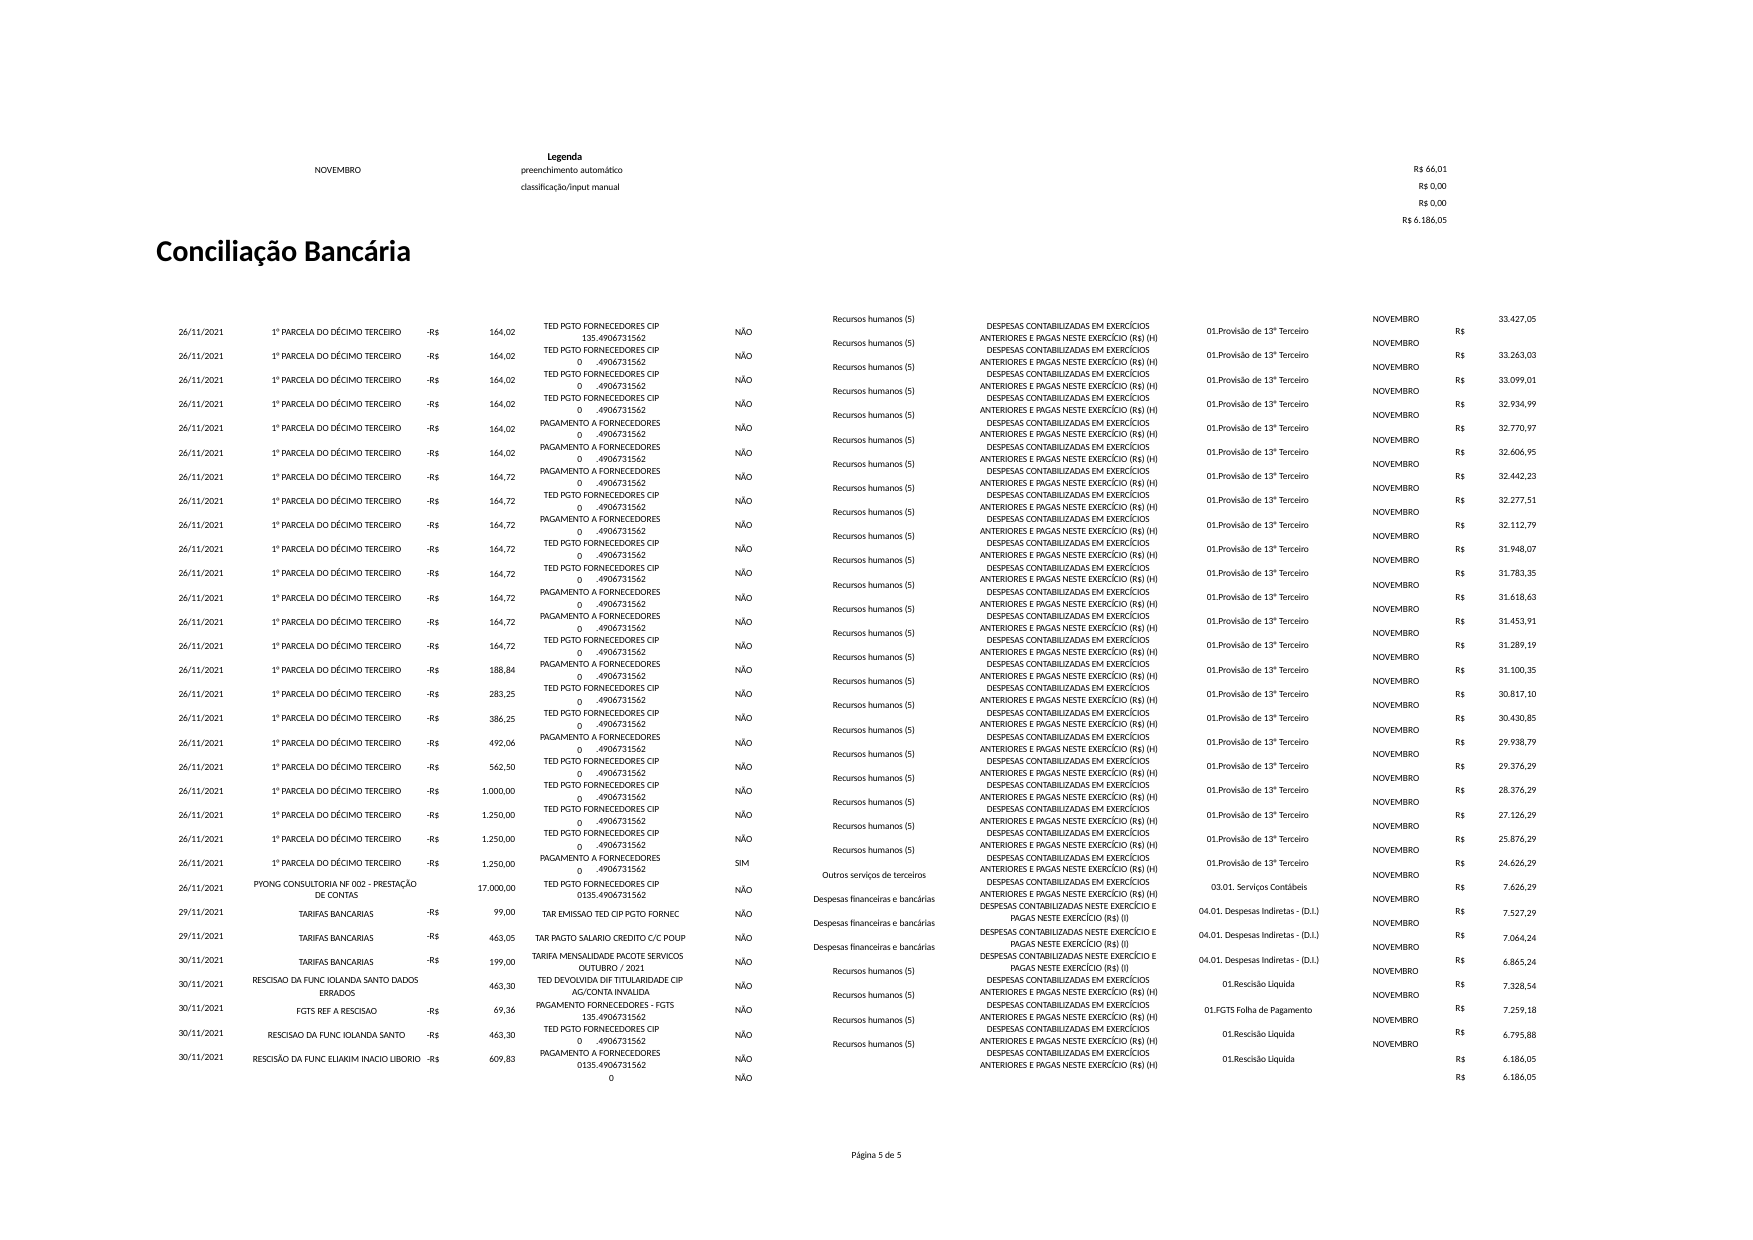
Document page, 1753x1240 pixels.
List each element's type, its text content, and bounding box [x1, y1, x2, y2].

text 135.4906731562 [582, 574, 679, 585]
text 135.4906731562 [596, 429, 679, 440]
text NOVEMBRO [1373, 362, 1452, 373]
text CREDOR [319, 301, 370, 313]
text DESPESAS CONTABILIZADAS EM EXERCÍCIOS [987, 344, 1184, 356]
text NOVEMBRO [1373, 942, 1452, 953]
text 01.Provisão de 13º Terceiro [1207, 664, 1336, 675]
text 01.Provisão de 13º Terceiro [1207, 374, 1336, 385]
text 3 [178, 979, 183, 990]
text DESPESAS CONTABILIZADAS EM EXERCÍCIOS [987, 779, 1184, 791]
text 32.442,23 [1498, 471, 1550, 482]
text 135.4906731562 [596, 381, 679, 392]
text ANTERIORES E PAGAS NESTE EXERCÍCIO (R$) (H) [980, 477, 1184, 488]
text R$ [1456, 1053, 1479, 1064]
text -R$ [427, 906, 454, 917]
text 01.Provisão de 13º Terceiro [1207, 809, 1336, 820]
text 01.Provisão de 13º Terceiro [1207, 422, 1336, 434]
text Data [191, 301, 226, 313]
text NÃO [735, 834, 766, 845]
text R$ [1455, 664, 1479, 675]
text PAGAS NESTE EXERCÍCIO (R$) (I) [1010, 938, 1184, 950]
text 164,72 [489, 568, 529, 579]
text 32.770,97 [1498, 422, 1550, 434]
text ANTERIORES E PAGAS NESTE EXERCÍCIO (R$) (H) [980, 791, 1184, 803]
text NOVEMBRO [1373, 869, 1452, 880]
text 6/11/2021 [183, 399, 237, 410]
text 32.934,99 [1498, 398, 1550, 409]
text NÃO [735, 495, 766, 507]
text NÃO [735, 908, 766, 919]
text 2 [178, 374, 183, 386]
text NOVEMBRO [1373, 797, 1452, 808]
text PAGAMENTO FORNECEDORES - FGTS [536, 999, 696, 1011]
text NOVEMBRO [1373, 966, 1452, 977]
text 01.Provisão de 13º Terceiro [1207, 447, 1336, 458]
text DESPESAS CONTABILIZADAS EM EXERCÍCIOS [987, 441, 1184, 452]
text 6/11/2021 [183, 519, 237, 531]
text TED PGTO FORNECEDORES CIP [544, 1023, 679, 1035]
text 2 [178, 640, 183, 652]
text PAGAMENTO A FORNECEDORES [540, 465, 679, 477]
text 135.4906731562 [582, 767, 679, 778]
text -R$ [427, 568, 454, 579]
text 164,72 [489, 496, 529, 507]
text -R$ [427, 471, 454, 482]
text -R$ [427, 930, 454, 942]
text 6/11/2021 [183, 374, 237, 386]
text 1° PARCELA DO DÉCIMO TERCEIRO [271, 834, 421, 845]
text NÃO [735, 1072, 766, 1083]
text 164,02 [489, 351, 529, 362]
text DESPESAS CONTABILIZADAS EM EXERCÍCIOS [987, 683, 1184, 694]
text DESPESAS CONTABILIZADAS EM EXERCÍCIOS [987, 465, 1184, 477]
text 01.Provisão de 13º Terceiro [1207, 857, 1336, 869]
text 01.Provisão de 13º Terceiro [1207, 519, 1336, 530]
text TED PGTO FORNECEDORES CIP [544, 707, 679, 718]
text NOVEMBRO [1373, 627, 1452, 639]
text 164,02 [489, 326, 530, 337]
text DESPESAS CONTABILIZADAS EM EXERCÍCIOS [987, 1047, 1184, 1059]
text -R$ [427, 954, 454, 966]
text Recursos humanos (5) [833, 579, 953, 590]
text 01.Provisão de 13º Terceiro [1207, 326, 1336, 337]
text 2 [178, 568, 183, 579]
text Finalidade [853, 301, 953, 313]
text -R$ [442, 882, 454, 893]
text NÃO [735, 785, 766, 797]
text NOVEMBRO [1373, 652, 1452, 663]
text VALOR PAGO [443, 301, 530, 313]
text 6/11/2021 [183, 447, 237, 458]
text 135.4906731562 [582, 1011, 679, 1022]
text 01.Provisão de 13º Terceiro [1207, 543, 1336, 554]
text Recursos humanos (5) [833, 1038, 953, 1049]
text 0 [577, 1036, 596, 1047]
text 463,05 [489, 932, 529, 944]
text Recursos humanos (5) [833, 676, 953, 687]
text Analitico de Credor [1355, 282, 1451, 294]
text -R$ [427, 447, 454, 458]
text 01.Rescisão Liquida [1222, 1053, 1309, 1064]
text Recursos humanos (5) [833, 748, 953, 759]
text 1° PARCELA DO DÉCIMO TERCEIRO [271, 423, 421, 434]
text 0/11/2021 [183, 1027, 237, 1038]
text DESPESAS CONTABILIZADAS NESTE EXERCÍCIO E [980, 951, 1184, 962]
text ANTERIORES E PAGAS NESTE EXERCÍCIO (R$) (H) [980, 743, 1184, 754]
text Recursos humanos (5) [833, 555, 953, 566]
text R$ [1455, 350, 1479, 361]
text 164,72 [489, 616, 529, 628]
text R$ [1455, 398, 1479, 409]
text 0 [577, 502, 596, 513]
text Recursos humanos (5) [833, 603, 953, 614]
text 0 [577, 526, 596, 537]
text R$ [1455, 930, 1479, 941]
text NÃO [735, 689, 766, 700]
text R$ [1455, 857, 1479, 869]
text 1.250,00 [482, 858, 529, 869]
text FGTS REF A RESCISAO [296, 1005, 391, 1017]
text 164,72 [489, 520, 529, 531]
text 1° PARCELA DO DÉCIMO TERCEIRO [271, 616, 421, 627]
text 135.4906731562 [582, 1035, 679, 1047]
text 386,25 [489, 713, 529, 724]
text 1° PARCELA DO DÉCIMO TERCEIRO [271, 471, 421, 482]
text 1° PARCELA DO DÉCIMO TERCEIRO [271, 640, 421, 652]
text R$ [1455, 737, 1479, 748]
text R$ [444, 979, 454, 990]
text 6/11/2021 [183, 326, 237, 337]
text R$ [1455, 785, 1479, 796]
text -R$ [427, 785, 454, 797]
text Recursos humanos (5) [833, 531, 953, 542]
text DESPESAS CONTABILIZADAS EM EXERCÍCIOS [987, 876, 1184, 887]
text 0 [577, 478, 596, 489]
text ANTERIORES E PAGAS NESTE EXERCÍCIO (R$) (H) [980, 987, 1184, 998]
text 27.126,29 [1498, 809, 1550, 820]
text NOVEMBRO [1373, 821, 1452, 832]
text 164,72 [489, 592, 529, 603]
text R$ [1455, 1002, 1479, 1014]
text ANTERIORES E PAGAS NESTE EXERCÍCIO (R$) (H) [980, 429, 1184, 440]
text Saldo CC Final [1229, 215, 1319, 227]
text 7.527,29 [1503, 908, 1550, 919]
text NÃO [735, 932, 766, 944]
text 1.250,00 [482, 834, 529, 845]
text 29.376,29 [1498, 761, 1550, 772]
text -R$ [427, 640, 454, 652]
text ANTERIORES E PAGAS NESTE EXERCÍCIO (R$) (H) [980, 671, 1184, 682]
text 135.4906731562 [582, 743, 679, 754]
text 164,02 [489, 399, 529, 410]
text NÃO [735, 664, 766, 676]
text NOVEMBRO [1373, 434, 1452, 445]
text 1° PARCELA DO DÉCIMO TERCEIRO [271, 689, 421, 700]
text DESPESAS CONTABILIZADAS EM EXERCÍCIOS [987, 852, 1184, 863]
text 562,50 [489, 761, 529, 773]
text 1° PARCELA DO DÉCIMO TERCEIRO [271, 544, 421, 555]
text ANTERIORES E PAGAS NESTE EXERCÍCIO (R$) (H) [980, 1059, 1184, 1071]
text NOVEMBRO [1373, 700, 1452, 711]
text 24.626,29 [1498, 857, 1550, 869]
text DESPESAS CONTABILIZADAS EM EXERCÍCIOS [987, 514, 1184, 525]
text DESPESAS CONTABILIZADAS EM EXERCÍCIOS [987, 489, 1184, 501]
text NÃO [735, 884, 766, 895]
text -R$ [427, 399, 454, 410]
text -R$ [427, 616, 454, 627]
text 135.4906731562 [582, 719, 679, 730]
text TAR PAGTO SALARIO CREDITO C/C POUP [535, 932, 710, 944]
text NÃO [735, 1029, 766, 1040]
text OUTUBRO / 2021 [578, 963, 710, 974]
text ANTERIORES E PAGAS NESTE EXERCÍCIO (R$) (H) [980, 405, 1184, 416]
text AG/CONTA INVALIDA [572, 987, 710, 998]
text PYONG CONSULTORIA NF 002 - PRESTAÇÃO [254, 878, 442, 889]
text TED DEVOLVIDA DIF TITULARIDADE CIP [537, 975, 710, 986]
text DESPESAS CONTABILIZADAS EM EXERCÍCIOS [987, 999, 1184, 1010]
text NOVEMBRO [1373, 579, 1452, 590]
text DESPESAS CONTABILIZADAS EM EXERCÍCIOS [987, 562, 1184, 573]
text 0 [577, 769, 596, 780]
text 3 [178, 1051, 183, 1062]
text R$ [1455, 640, 1479, 651]
text DESPESAS CONTABILIZADAS NESTE EXERCÍCIO E [980, 927, 1184, 938]
text 0 [577, 817, 596, 828]
text 32.277,51 [1498, 495, 1550, 506]
text -R$ [427, 809, 454, 821]
text TAR EMISSAO TED CIP PGTO FORNEC [542, 908, 710, 919]
text 31.453,91 [1498, 616, 1550, 627]
text NÃO [735, 447, 766, 458]
text PAGAS NESTE EXERCÍCIO (R$) (I) [1010, 912, 1184, 923]
text TED PGTO FORNECEDORES CIP [544, 683, 679, 694]
text 1° PARCELA DO DÉCIMO TERCEIRO [271, 447, 421, 458]
text 04.01. Despesas Indiretas - (D.I.) [1199, 906, 1336, 917]
text TED PGTO FORNECEDORES CIP [544, 489, 679, 501]
text 283,25 [489, 689, 529, 700]
text 0/11/2021 [183, 954, 237, 966]
text TARIFAS BANCARIAS [299, 957, 389, 968]
text 135.4906731562 [582, 864, 679, 875]
text R$ 0,00 [1418, 198, 1461, 209]
text 31.618,63 [1498, 592, 1550, 603]
text 0 [577, 672, 596, 683]
text 1° PARCELA DO DÉCIMO TERCEIRO [271, 374, 421, 386]
text 1° PARCELA DO DÉCIMO TERCEIRO [271, 350, 421, 362]
text ANTERIORES E PAGAS NESTE EXERCÍCIO (R$) (H) [980, 864, 1184, 875]
text Recursos humanos (5) [833, 990, 953, 1001]
text R$ [1455, 519, 1479, 530]
text NÃO [735, 981, 766, 992]
text DESPESAS CONTABILIZADAS EM EXERCÍCIOS [987, 804, 1184, 815]
text 0/11/2021 [183, 1051, 237, 1062]
text 1° PARCELA DO DÉCIMO TERCEIRO [271, 568, 421, 579]
text 6/11/2021 [183, 350, 237, 362]
text 199,00 [489, 957, 529, 968]
text ANTERIORES E PAGAS NESTE EXERCÍCIO (R$) (H) [980, 1035, 1184, 1046]
text R$ [1455, 326, 1479, 337]
text 1° PARCELA DO DÉCIMO TERCEIRO [271, 592, 421, 603]
text 1° PARCELA DO DÉCIMO TERCEIRO [271, 399, 421, 410]
text Recursos humanos (5) [833, 821, 953, 832]
text 2 [178, 664, 183, 676]
text 463,30 [489, 1029, 529, 1041]
text Anexo RP-08 [953, 281, 1021, 293]
text TED PGTO FORNECEDORES CIP [544, 828, 679, 839]
text DESPESAS CONTABILIZADAS EM EXERCÍCIOS [987, 369, 1184, 380]
text 01.Provisão de 13º Terceiro [1207, 640, 1336, 651]
text R$ [1455, 567, 1479, 579]
text 01.Rescisão Liquida [1222, 1029, 1329, 1040]
text ANTERIORES E PAGAS NESTE EXERCÍCIO (R$) (H) [980, 453, 1184, 464]
text 2 [178, 592, 183, 603]
text R$ [1455, 1027, 1479, 1038]
text -R$ [427, 374, 454, 386]
text 1° PARCELA DO DÉCIMO TERCEIRO [271, 664, 421, 676]
text 0 [577, 453, 596, 465]
text 2 [178, 809, 183, 821]
text 01.Provisão de 13º Terceiro [1207, 350, 1336, 361]
text Recursos humanos (5) [833, 434, 953, 445]
text 01.Provisão de 13º Terceiro [1207, 616, 1336, 627]
text classificação/input manual [521, 182, 635, 193]
text NOVEMBRO [1373, 337, 1452, 349]
text 2 [178, 858, 183, 869]
text 6/11/2021 [183, 882, 237, 893]
text 0/11/2021 [183, 1003, 237, 1014]
text R$ [1455, 954, 1479, 965]
text NOVEMBRO [1373, 1038, 1452, 1049]
text Saldo inicial Aplicação [1212, 181, 1319, 193]
text -R$ [427, 689, 454, 700]
text DESPESAS CONTABILIZADAS EM EXERCÍCIOS [987, 755, 1184, 767]
text NÃO [735, 640, 766, 652]
text -R$ [427, 495, 454, 507]
text 0135.4906731562 [577, 1060, 660, 1071]
text 31.783,35 [1498, 567, 1550, 579]
text 135.4906731562 [582, 622, 679, 633]
text 0 [609, 1072, 628, 1083]
text 135.4906731562 [582, 550, 679, 561]
text DE CONTAS [315, 890, 442, 901]
text Despesas financeiras e bancárias [813, 893, 953, 904]
text Movimentação [711, 294, 789, 307]
text NOVEMBRO [1373, 410, 1452, 421]
text 31.289,19 [1498, 640, 1550, 651]
text R$ [1455, 495, 1479, 506]
text 7.259,18 [1503, 1005, 1550, 1016]
text Despesas financeiras e bancárias [813, 917, 953, 929]
text 33.099,01 [1498, 374, 1550, 385]
text 6/11/2021 [183, 785, 237, 797]
text R$ [1455, 761, 1479, 772]
text R$ [1455, 422, 1479, 434]
text TED PGTO FORNECEDORES CIP [544, 320, 676, 332]
text 1.000,00 [482, 786, 529, 797]
text ANTERIORES E PAGAS NESTE EXERCÍCIO (R$) (H) [980, 526, 1184, 537]
text 0 [577, 696, 596, 707]
text mês de competencia [1352, 301, 1452, 313]
text 01.Provisão de 13º Terceiro [1207, 495, 1336, 506]
text NOVEMBRO [1373, 676, 1452, 687]
text Legenda [547, 151, 598, 163]
text 0/11/2021 [183, 979, 237, 990]
text TED PGTO FORNECEDORES CIP [544, 779, 679, 791]
text 6/11/2021 [183, 737, 237, 748]
text ANTERIORES E PAGAS NESTE EXERCÍCIO (R$) (H) [980, 719, 1184, 730]
text TED PGTO FORNECEDORES CIP [544, 369, 679, 380]
text 01.Provisão de 13º Terceiro [1207, 712, 1336, 724]
text R$ [1455, 978, 1479, 989]
text ANTERIORES E PAGAS NESTE EXERCÍCIO (R$) (H) [980, 332, 1184, 343]
text Resumo Geral [1229, 282, 1302, 294]
text 17.000,00 [477, 882, 529, 893]
text TED PGTO FORNECEDORES CIP [544, 393, 679, 404]
text 6/11/2021 [183, 640, 237, 652]
text -R$ [427, 1029, 454, 1041]
text NOVEMBRO [314, 164, 375, 176]
text 30.817,10 [1498, 688, 1550, 699]
text 04.01. Despesas Indiretas - (D.I.) [1199, 954, 1336, 965]
text 01.Provisão de 13º Terceiro [1207, 833, 1336, 844]
text 135.4906731562 [582, 791, 679, 803]
text Classificação [1231, 301, 1302, 313]
text R$ 66,01 [1414, 164, 1461, 175]
text 01.Rescisão Liquida [1222, 978, 1336, 989]
text 164,72 [489, 471, 529, 483]
text DESPESAS CONTABILIZADAS EM EXERCÍCIOS [987, 731, 1184, 742]
text 01.Provisão de 13º Terceiro [1207, 398, 1336, 409]
text NOVEMBRO [1373, 1014, 1452, 1025]
text 0 [577, 793, 596, 804]
text R$ [1455, 543, 1479, 554]
text 2 [178, 447, 183, 458]
text TARIFA MENSALIDADE PACOTE SERVICOS [532, 951, 710, 962]
text ANTERIORES E PAGAS NESTE EXERCÍCIO (R$) (H) [980, 1011, 1184, 1022]
text ANTERIORES E PAGAS NESTE EXERCÍCIO (R$) (H) [980, 767, 1184, 778]
text 2 [178, 616, 183, 627]
text 1° PARCELA DO DÉCIMO TERCEIRO [271, 785, 421, 797]
text Despesas financeiras e bancárias [813, 942, 953, 953]
text 2 [178, 834, 183, 845]
text 04.01. Despesas Indiretas - (D.I.) [1199, 930, 1336, 941]
text NÃO [735, 713, 766, 724]
text NÃO [735, 761, 766, 772]
text ANTERIORES E PAGAS NESTE EXERCÍCIO (R$) (H) [980, 646, 1184, 658]
text 164,02 [489, 447, 529, 458]
text 135.4906731562 [582, 477, 679, 488]
text NÃO [735, 544, 766, 555]
text 135.4906731562 [582, 598, 679, 609]
text R$ [1455, 906, 1479, 917]
text 31.100,35 [1498, 664, 1550, 675]
text 32.112,79 [1498, 519, 1550, 530]
text R$ [1455, 374, 1479, 385]
text NOVEMBRO [1373, 724, 1452, 735]
text 25.876,29 [1498, 833, 1550, 844]
text DESPESAS CONTABILIZADAS EM EXERCÍCIOS [987, 659, 1184, 670]
text 01.Provisão de 13º Terceiro [1207, 737, 1336, 748]
text 463,30 [489, 981, 529, 992]
text 2 [178, 519, 183, 531]
text NÃO [735, 568, 766, 579]
text 1° PARCELA DO DÉCIMO TERCEIRO [271, 495, 421, 507]
text NOVEMBRO [1373, 748, 1452, 759]
text Recursos humanos (5) [833, 845, 953, 856]
text Recursos humanos (5) [833, 313, 953, 324]
text 164,72 [489, 641, 529, 652]
text 01.Provisão de 13º Terceiro [1207, 761, 1336, 772]
text 2 [178, 350, 183, 362]
text Recursos humanos (5) [833, 627, 953, 639]
text 3 [178, 1027, 183, 1038]
text -R$ [427, 737, 454, 748]
text -R$ [427, 761, 454, 772]
text Saldo [1484, 301, 1551, 313]
text R$ 6.186,05 [1402, 215, 1461, 226]
text 6/11/2021 [183, 689, 237, 700]
text NÃO [735, 326, 766, 337]
text NOVEMBRO [1373, 772, 1452, 784]
text -R$ [427, 1005, 454, 1017]
text ANTERIORES E PAGAS NESTE EXERCÍCIO (R$) (H) [980, 598, 1184, 609]
text 9/11/2021 [183, 906, 237, 917]
text 6.795,88 [1503, 1029, 1550, 1040]
text 6/11/2021 [183, 544, 237, 555]
text 6/11/2021 [183, 834, 237, 845]
text NOVEMBRO [1373, 603, 1452, 614]
text 6/11/2021 [183, 761, 237, 772]
text DESPESAS CONTABILIZADAS EM EXERCÍCIOS [987, 634, 1184, 646]
text 135.4906731562 [596, 453, 679, 464]
text -R$ [427, 326, 454, 337]
text NOVEMBRO [1373, 917, 1452, 929]
text 1° PARCELA DO DÉCIMO TERCEIRO [271, 737, 421, 748]
text DESPESAS CONTABILIZADAS EM EXERCÍCIOS [987, 707, 1184, 718]
text TARIFAS BANCARIAS [299, 908, 389, 919]
text 0 [577, 720, 596, 732]
text DESPESAS CONTABILIZADAS EM EXERCÍCIOS [987, 610, 1184, 622]
text RESCISAO DA FUNC IOLANDA SANTO DADOS [252, 975, 444, 986]
text R$ [1455, 592, 1479, 603]
text PAGAS NESTE EXERCÍCIO (R$) (I) [1010, 963, 1184, 974]
text 7.626,29 [1503, 882, 1550, 893]
text R$ [1455, 447, 1479, 458]
text NOVEMBRO [1373, 531, 1452, 542]
text 2 [178, 713, 183, 724]
text 2 [178, 423, 183, 434]
text NOVEMBRO [1373, 386, 1452, 397]
text 164,72 [489, 544, 529, 555]
text -R$ [427, 664, 454, 676]
text 1° PARCELA DO DÉCIMO TERCEIRO [271, 519, 421, 531]
text Mês ref: [183, 164, 234, 176]
text 01.Provisão de 13º Terceiro [1207, 785, 1336, 796]
text Recursos humanos (5) [833, 482, 953, 494]
text DESPESAS CONTABILIZADAS EM EXERCÍCIOS [987, 393, 1184, 404]
text Recursos humanos (5) [833, 724, 953, 735]
text NOVEMBRO [1373, 313, 1452, 324]
text Recursos humanos (5) [833, 966, 953, 977]
text 0 [577, 623, 596, 634]
text 0 [577, 866, 596, 877]
text 30.430,85 [1498, 712, 1550, 724]
text 2 [178, 326, 183, 337]
text ANTERIORES E PAGAS NESTE EXERCÍCIO (R$) (H) [980, 574, 1184, 585]
text 2 [178, 882, 183, 893]
text 0 [577, 429, 596, 441]
text 9/11/2021 [183, 930, 237, 942]
text 2 [178, 737, 183, 748]
text 1.250,00 [482, 810, 529, 821]
text PAGAMENTO A FORNECEDORES [540, 659, 679, 670]
text PAGAMENTO A FORNECEDORES [540, 417, 679, 428]
text NÃO [735, 616, 766, 627]
text 6.186,05 [1503, 1053, 1550, 1064]
text entre contas? [715, 308, 789, 320]
text PAGAMENTO A FORNECEDORES [540, 586, 679, 597]
text Natureza da despesa / histórico [546, 301, 696, 313]
text FINANCEIRA DOS REPASSES PUBLICOS [1179, 251, 1360, 263]
text ANTERIORES E PAGAS NESTE EXERCÍCIO (R$) (H) [980, 622, 1184, 633]
text NÃO [735, 399, 766, 410]
text DESPESAS CONTABILIZADAS EM EXERCÍCIOS [987, 828, 1184, 839]
text TED PGTO FORNECEDORES CIP [544, 878, 676, 889]
text 1° PARCELA DO DÉCIMO TERCEIRO [271, 713, 421, 724]
text 135.4906731562 [596, 526, 679, 537]
text 164,02 [489, 423, 529, 434]
text 2 [178, 930, 183, 942]
text 188,84 [489, 665, 529, 676]
text 7.328,54 [1503, 981, 1550, 992]
text NÃO [735, 809, 766, 821]
text PAGAMENTO A FORNECEDORES [540, 1048, 679, 1059]
text 2 [178, 399, 183, 410]
text Recursos humanos (5) [833, 507, 953, 518]
text 2 [178, 544, 183, 555]
text ANTERIORES E PAGAS NESTE EXERCÍCIO (R$) (H) [980, 816, 1184, 827]
text R$ [1456, 1071, 1479, 1082]
text R$ [1455, 882, 1479, 893]
text -R$ [427, 350, 454, 362]
text 01.Provisão de 13º Terceiro [1207, 592, 1336, 603]
text 6/11/2021 [183, 713, 237, 724]
text 135.4906731562 [582, 695, 679, 706]
text 01.Provisão de 13º Terceiro [1207, 471, 1336, 482]
text 6/11/2021 [183, 471, 237, 482]
text 69,36 [494, 1005, 529, 1016]
text 492,06 [489, 737, 529, 748]
text TED PGTO FORNECEDORES CIP [544, 344, 679, 356]
text 0 [577, 551, 596, 562]
text 6/11/2021 [183, 423, 237, 434]
text 01.Provisão de 13º Terceiro [1207, 688, 1336, 699]
text Competencia [1042, 301, 1113, 313]
text 135.4906731562 [582, 356, 679, 368]
text 135.4906731562 [582, 646, 679, 658]
text Recursos humanos (5) [833, 700, 953, 711]
text 2 [178, 906, 183, 917]
text 135.4906731562 [582, 840, 679, 851]
text 99,00 [494, 906, 529, 918]
text 32.606,95 [1498, 447, 1550, 458]
text 0 [577, 405, 596, 416]
text 0 [577, 599, 596, 610]
text TED PGTO FORNECEDORES CIP [544, 755, 679, 767]
text DESPESAS CONTABILIZADAS EM EXERCÍCIOS [987, 975, 1184, 986]
text TED PGTO FORNECEDORES CIP [544, 804, 679, 815]
text NOVEMBRO [1373, 845, 1452, 856]
text NÃO [735, 1005, 766, 1016]
text 2 [178, 689, 183, 700]
text TED PGTO FORNECEDORES CIP [544, 634, 679, 646]
text 3 [178, 954, 183, 966]
text Recursos humanos (5) [833, 362, 953, 373]
text 3 [178, 1003, 183, 1014]
text 0135.4906731562 [577, 890, 676, 901]
text 135.4906731562 [582, 501, 679, 513]
text 0 [577, 744, 596, 756]
text PAGAMENTO A FORNECEDORES [540, 441, 679, 452]
text ANTERIORES E PAGAS NESTE EXERCÍCIO (R$) (H) [980, 356, 1184, 368]
text 6/11/2021 [183, 592, 237, 603]
text -R$ [427, 713, 454, 724]
text 135.4906731562 [582, 671, 679, 682]
text R$ [1455, 471, 1479, 482]
text NÃO [735, 374, 766, 386]
text NOVEMBRO [1373, 482, 1452, 494]
text PAGAMENTO A FORNECEDORES [540, 731, 679, 742]
text 7.064,24 [1503, 932, 1550, 943]
text R$ [1455, 616, 1479, 627]
text Recursos humanos (5) [833, 772, 953, 784]
text TED PGTO FORNECEDORES CIP [544, 538, 679, 549]
text Conciliação Bancária [156, 232, 436, 268]
text Recursos humanos (5) [833, 386, 953, 397]
text 6/11/2021 [183, 664, 237, 676]
text DESPESAS CONTABILIZADAS NESTE EXERCÍCIO E [980, 900, 1184, 912]
text Outros serviços de terceiros [822, 869, 953, 880]
text SIM [735, 858, 766, 869]
text PAGAMENTO A FORNECEDORES [540, 514, 679, 525]
text NOVEMBRO [1373, 990, 1452, 1001]
text NOVEMBRO [1373, 458, 1452, 469]
text 6/11/2021 [183, 616, 237, 627]
text 33.427,05 [1498, 313, 1551, 324]
text DESPESAS CONTABILIZADAS EM EXERCÍCIOS [987, 417, 1184, 428]
text Recursos humanos (5) [833, 337, 953, 349]
text NÃO [735, 471, 766, 482]
text Recursos humanos (5) [833, 652, 953, 663]
text R$ 0,00 [1418, 181, 1461, 192]
text R$ [1455, 712, 1479, 724]
text ANTERIORES E PAGAS NESTE EXERCÍCIO (R$) (H) [980, 550, 1184, 561]
text -R$ [427, 834, 454, 845]
text Recursos humanos (5) [833, 797, 953, 808]
text Outros saldos iniciais [1214, 198, 1319, 210]
text 609,83 [489, 1054, 529, 1065]
text NÃO [735, 957, 766, 968]
text PAGAMENTO A FORNECEDORES [540, 852, 679, 863]
text 2 [178, 471, 183, 482]
text ANTERIORES E PAGAS NESTE EXERCÍCIO (R$) (H) [980, 840, 1184, 851]
text R$ [1455, 688, 1479, 699]
text DESPESAS CONTABILIZADAS EM EXERCÍCIOS [987, 1023, 1184, 1034]
text NÃO [735, 737, 766, 748]
text 164,02 [489, 375, 529, 386]
text NÃO [735, 592, 766, 603]
text NOVEMBRO [1373, 507, 1452, 518]
text 01.Provisão de 13º Terceiro [1207, 567, 1336, 579]
text NÃO [735, 519, 766, 531]
text Página 5 de 5 [851, 1149, 915, 1161]
text 33.263,03 [1498, 350, 1550, 361]
text NOVEMBRO [1373, 555, 1452, 566]
text -R$ [427, 592, 454, 603]
text 2 [178, 785, 183, 797]
text 01.FGTS Folha de Pagamento [1204, 1005, 1329, 1016]
text ANTERIORES E PAGAS NESTE EXERCÍCIO (R$) (H) [980, 381, 1184, 392]
text NOVEMBRO [1373, 893, 1452, 904]
text ANTERIORES E PAGAS NESTE EXERCÍCIO (R$) (H) [980, 695, 1184, 706]
text 03.01. Serviços Contábeis [1211, 882, 1336, 893]
text 1° PARCELA DO DÉCIMO TERCEIRO [271, 761, 421, 772]
text ERRADOS [319, 987, 444, 998]
text NÃO [735, 350, 766, 362]
text R$ [1455, 809, 1479, 820]
text ANTERIORES E PAGAS NESTE EXERCÍCIO (R$) (H) [980, 501, 1184, 513]
text 2 [178, 761, 183, 772]
text TARIFAS BANCARIAS [299, 932, 389, 944]
text Recursos humanos (5) [833, 458, 953, 469]
text NÃO [735, 1054, 766, 1065]
text RESCISAO DA FUNC IOLANDA SANTO [268, 1029, 426, 1041]
text 6/11/2021 [183, 495, 237, 507]
text 6/11/2021 [183, 809, 237, 821]
text DESPESAS CONTABILIZADAS EM EXERCÍCIOS [987, 320, 1184, 332]
text 31.948,07 [1498, 543, 1550, 554]
text Saldo inicial [1233, 164, 1319, 176]
text 0 [577, 357, 596, 368]
text preenchimento automático [521, 164, 638, 176]
text Recursos humanos (5) [833, 410, 953, 421]
text 6/11/2021 [183, 568, 237, 579]
text 1° PARCELA DO DÉCIMO TERCEIRO [271, 858, 421, 869]
text 0 [577, 575, 596, 586]
text ANTERIORES E PAGAS NESTE EXERCÍCIO (R$) (H) [980, 888, 1184, 899]
text 0 [577, 842, 596, 853]
text 1° PARCELA DO DÉCIMO TERCEIRO [271, 809, 421, 821]
text R$ [1455, 833, 1479, 844]
text -R$ [427, 519, 454, 531]
text Recursos humanos (5) [833, 1014, 953, 1025]
text 2 [178, 495, 183, 507]
text DESPESAS CONTABILIZADAS EM EXERCÍCIOS [987, 538, 1184, 549]
text 6.865,24 [1503, 956, 1550, 967]
text RECEITA COM APLICAÇÃO [1203, 238, 1360, 250]
text 1° PARCELA DO DÉCIMO TERCEIRO [271, 326, 421, 337]
text 135.4906731562 [596, 405, 679, 416]
text RESCISÃO DA FUNC ELIAKIM INACIO LIBORIO -R$ [253, 1054, 464, 1065]
text 28.376,29 [1498, 785, 1550, 796]
text 6/11/2021 [183, 858, 237, 869]
text TED PGTO FORNECEDORES CIP [544, 562, 679, 573]
text 6.186,05 [1503, 1071, 1550, 1082]
text NÃO [735, 423, 766, 434]
text 0 [577, 381, 596, 392]
text -R$ [427, 544, 454, 555]
text 135.4906731562 [582, 332, 679, 343]
text 29.938,79 [1498, 737, 1550, 748]
text 135.4906731562 [582, 816, 679, 827]
text DESPESAS CONTABILIZADAS EM EXERCÍCIOS [987, 586, 1184, 597]
text PAGAMENTO A FORNECEDORES [540, 610, 679, 622]
text 0 [577, 647, 596, 659]
text -R$ [427, 858, 454, 869]
text -R$ [427, 423, 454, 434]
